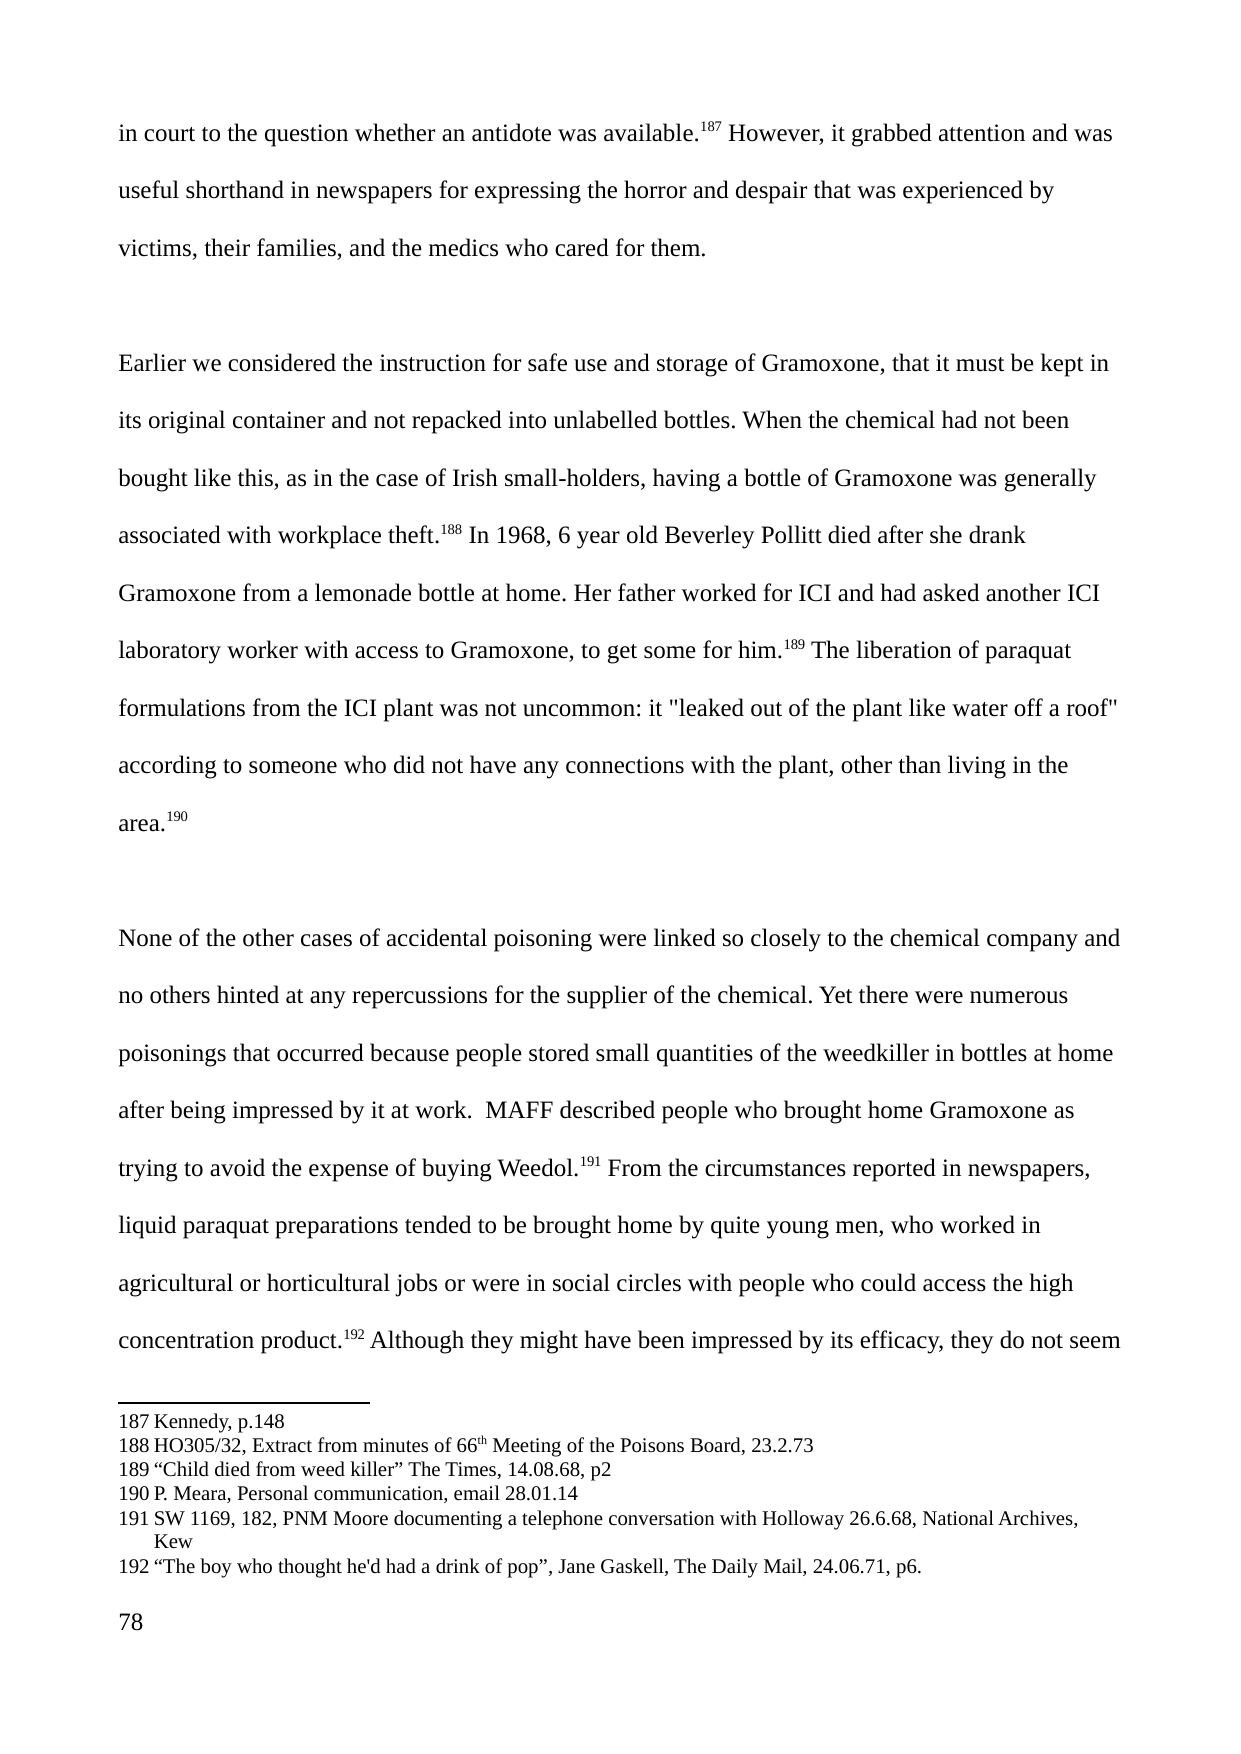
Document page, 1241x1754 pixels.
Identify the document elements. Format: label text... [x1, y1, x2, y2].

text HO305/32, Extract from minutes of 66th Meeting of the Poisons Board, 23.2.73 [118, 1433, 1122, 1457]
text Earlier we considered the instruction for safe use and storage of Gramoxone, that it must be kept in its original container and not repacked into unlabelled bottles. When the chemical had not been bought like this, as in the case of Irish small-holders, having a bottle of Gramoxone was generally associated with workplace theft. In 1968, 6 year old Beverley Pollitt died after she drank Gramoxone from a lemonade bottle at home. Her father worked for ICI and had asked another ICI laboratory worker with access to Gramoxone, to get some for him. The liberation of paraquat formulations from the ICI plant was not uncommon: it "leaked out of the plant like water off a roof" according to someone who did not have any connections with the plant, other than living in the area. [118, 348, 1122, 837]
text in court to the question whether an antidote was available. However, it grabbed attention and was useful shorthand in newspapers for expressing the horror and despair that was experienced by victims, their families, and the medics who cared for them. [118, 118, 1122, 262]
text “Child died from weed killer” The Times, 14.08.68, p2 [118, 1457, 1122, 1481]
text Kennedy, p.148 [118, 1409, 1122, 1433]
text SW 1169, 182, PNM Moore documenting a telephone conversation with Holloway 26.6.68, National Archives, Kew [118, 1505, 1122, 1553]
text “The boy who thought he'd had a drink of pop”, Jane Gaskell, The Daily Mail, 24.06.71, p6. [118, 1553, 1122, 1578]
text P. Meara, Personal communication, email 28.01.14 [118, 1481, 1122, 1505]
text None of the other cases of accidental poisoning were linked so closely to the chemical company and no others hinted at any repercussions for the supplier of the chemical. Yet there were numerous poisonings that occurred because people stored small quantities of the weedkiller in bottles at home after being impressed by it at work. MAFF described people who brought home Gramoxone as trying to avoid the expense of buying Weedol. From the circumstances reported in newspapers, liquid paraquat preparations tended to be brought home by quite young men, who worked in agricultural or horticultural jobs or were in social circles with people who could access the high concentration product. Although they might have been impressed by its efficacy, they do not seem [118, 923, 1122, 1354]
